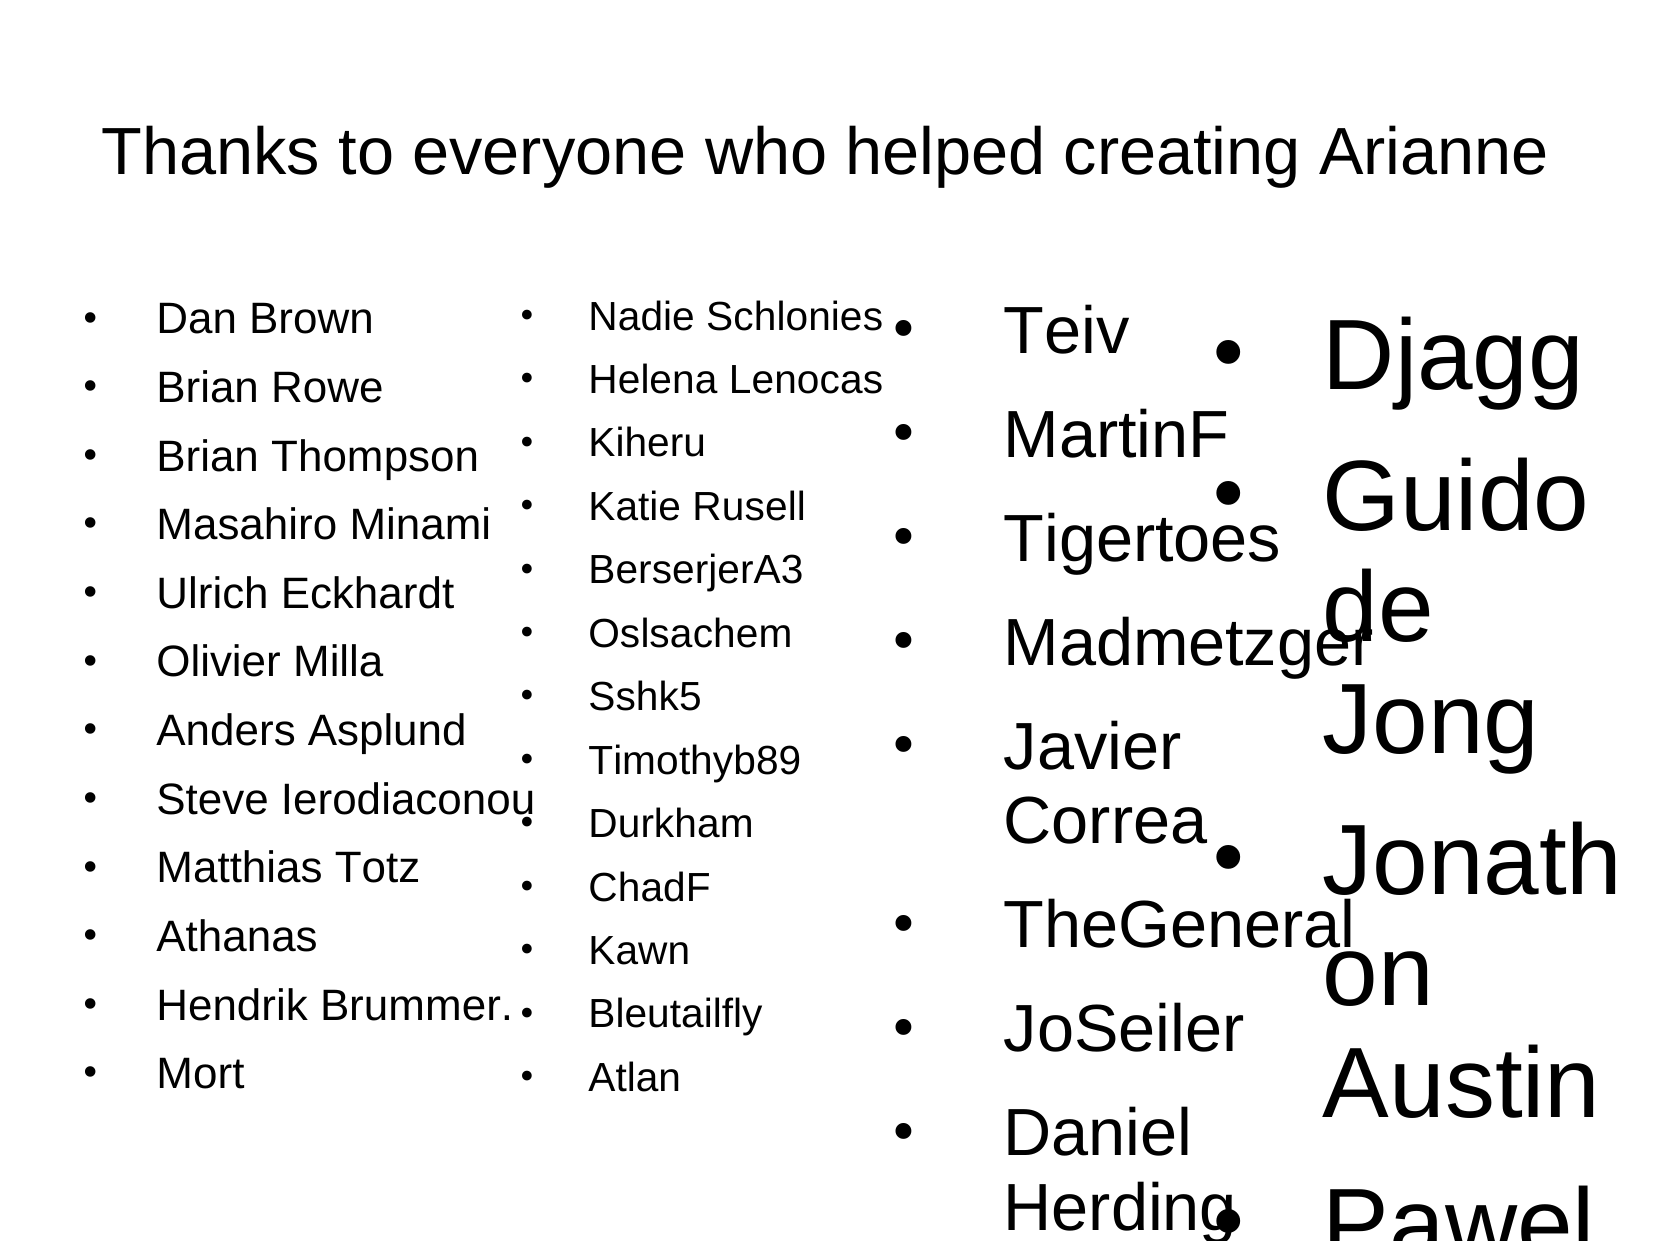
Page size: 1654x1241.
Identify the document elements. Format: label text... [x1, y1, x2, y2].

text_box Teiv MartinF Tigertoes Madmetzger Javier Correa TheGeneral JoSeiler Daniel Herding Kim Purnell Skyflash Aaron Kelley Benjamin Lerman Marek Onuszko [891, 289, 1381, 1106]
text_box Djagg Guido de Jong Jonathon Austin Pawel Gronkiewicz Przemyslaw Lipinski Ralf Pietersz Eugen Treise And more that are not written [1210, 295, 1654, 1112]
title Thanks to everyone who helped creating Arianne [82, 49, 1569, 255]
list Dan Brown Brian Rowe Brian Thompson Masahiro Minami Ulrich Eckhardt Olivier Milla Anders Asplund Steve Ierodiaconou Matthias Totz Athanas Hendrik Brummer. Mort [82, 290, 591, 1107]
list Nadie Schlonies Helena Lenocas Kiheru Katie Rusell BerserjerA3 Oslsachem Sshk5 Timothyb89 Durkham ChadF Kawn Bleutailfly Atlan [519, 289, 891, 1106]
